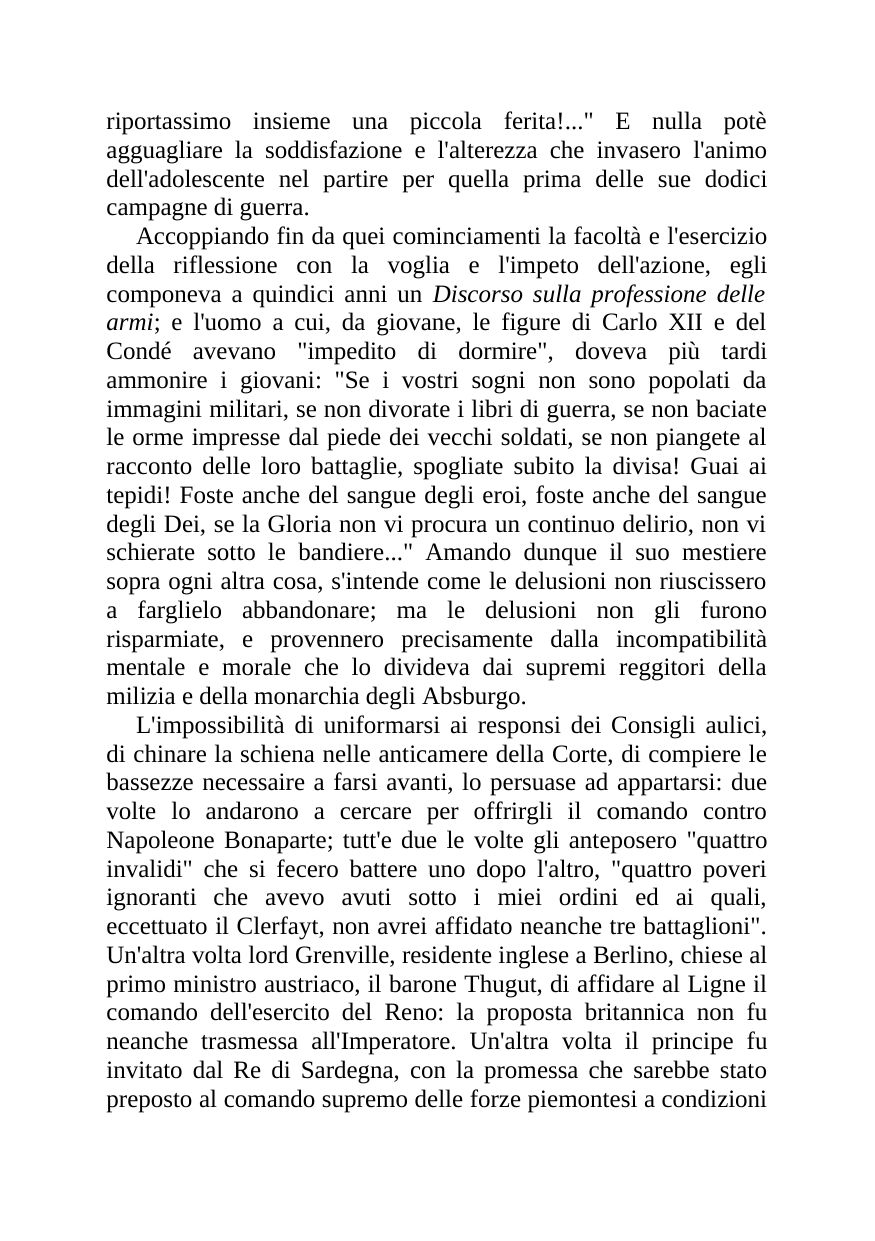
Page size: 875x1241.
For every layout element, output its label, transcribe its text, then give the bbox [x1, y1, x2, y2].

text riportassimo insieme una piccola ferita!..." E nulla potè agguagliare la soddisfazione e l'alterezza che invasero l'animo dell'adolescente nel partire per quella prima delle sue dodici campagne di guerra. [106, 106, 768, 221]
text Accoppiando fin da quei cominciamenti la facoltà e l'esercizio della riflessione con la voglia e l'impeto dell'azione, egli componeva a quindici anni un Discorso sulla professione delle armi; e l'uomo a cui, da giovane, le figure di Carlo XII e del Condé avevano "impedito di dormire", doveva più tardi ammonire i giovani: "Se i vostri sogni non sono popolati da immagini militari, se non divorate i libri di guerra, se non baciate le orme impresse dal piede dei vecchi soldati, se non piangete al racconto delle loro battaglie, spogliate subito la divisa! Guai ai tepidi! Foste anche del sangue degli eroi, foste anche del sangue degli Dei, se la Gloria non vi procura un continuo delirio, non vi schierate sotto le bandiere..." Amando dunque il suo mestiere sopra ogni altra cosa, s'intende come le delusioni non riuscissero a farglielo abbandonare; ma le delusioni non gli furono risparmiate, e provennero precisamente dalla incompatibilità mentale e morale che lo divideva dai supremi reggitori della milizia e della monarchia degli Absburgo. [106, 221, 768, 710]
text L'impossibilità di uniformarsi ai responsi dei Consigli aulici, di chinare la schiena nelle anticamere della Corte, di compiere le bassezze necessaire a farsi avanti, lo persuase ad appartarsi: due volte lo andarono a cercare per offrirgli il comando contro Napoleone Bonaparte; tutt'e due le volte gli anteposero "quattro invalidi" che si fecero battere uno dopo l'altro, "quattro poveri ignoranti che avevo avuti sotto i miei ordini ed ai quali, eccettuato il Clerfayt, non avrei affidato neanche tre battaglioni". Un'altra volta lord Grenville, residente inglese a Berlino, chiese al primo ministro austriaco, il barone Thugut, di affidare al Ligne il comando dell'esercito del Reno: la proposta britannica non fu neanche trasmessa all'Imperatore. Un'altra volta il principe fu invitato dal Re di Sardegna, con la promessa che sarebbe stato preposto al comando supremo delle forze piemontesi a condizioni [106, 710, 768, 1112]
